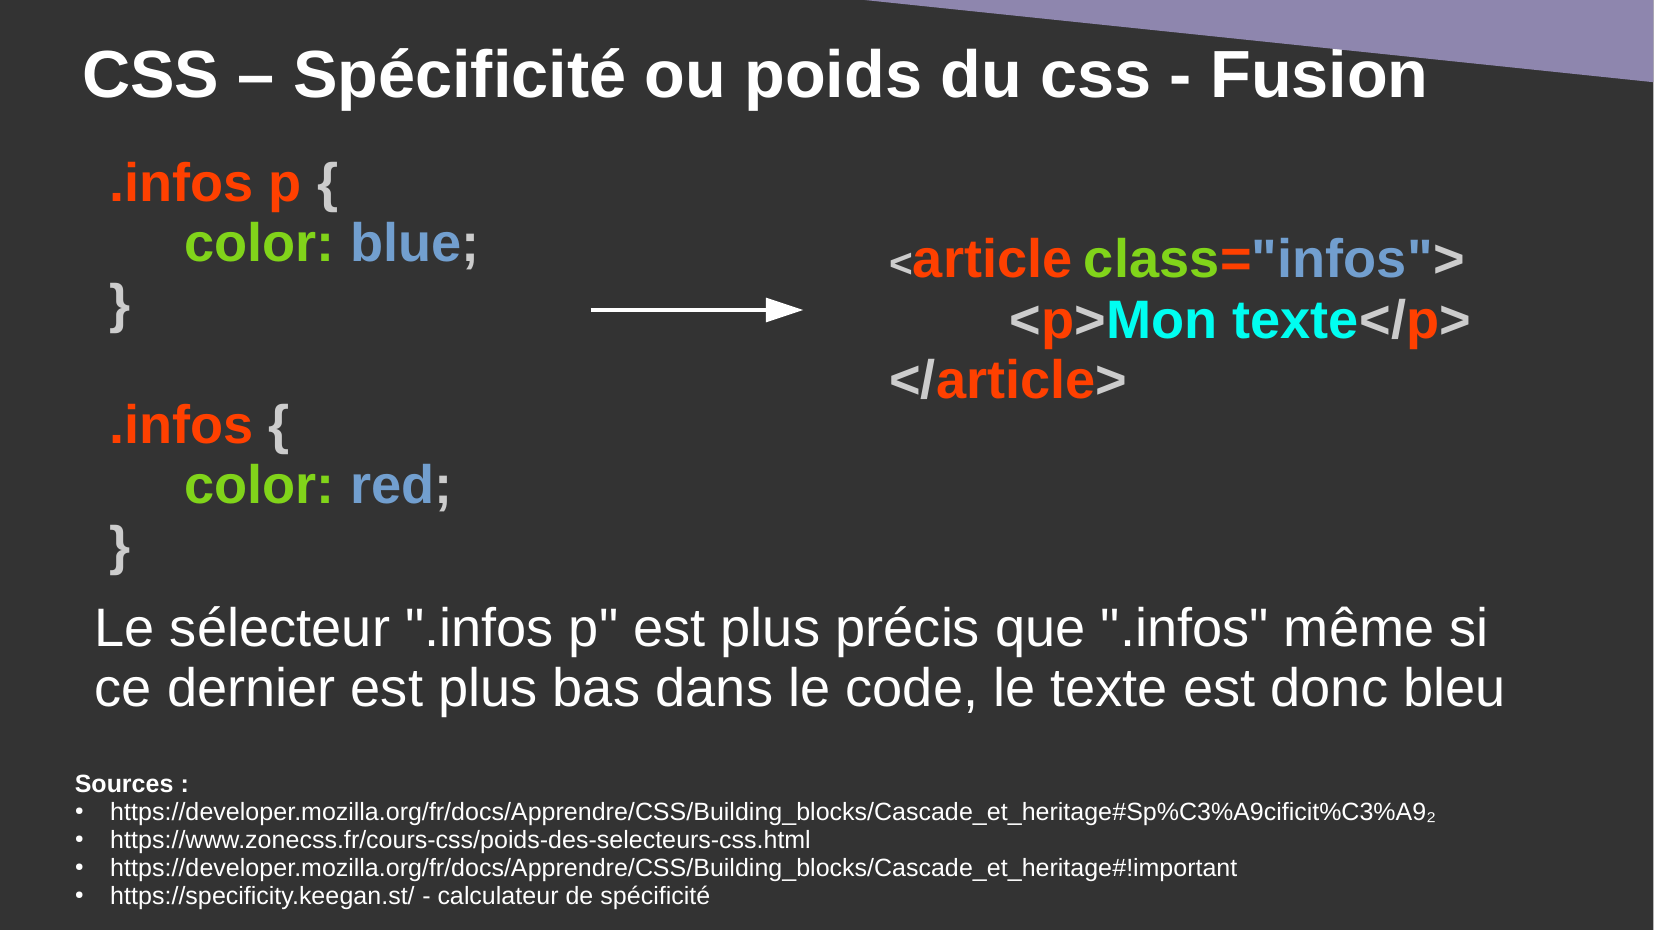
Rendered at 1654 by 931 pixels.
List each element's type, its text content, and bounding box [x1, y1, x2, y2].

title CSS – Spécificité ou poids du css - Fusion [82, 37, 1571, 122]
text_box Sources : https://developer.mozilla.org/fr/docs/Apprendre/CSS/Building_blocks/Cascade_et_heritage#Sp%C3%A9cificit%C3%A9₂ https://www.zonecss.fr/cours-css/poids-des-selecteurs-css.html https://developer.mozilla.org/fr/docs/Apprendre/CSS/Building_blocks/Cascade_et_heritage#!important https://specificity.keegan.st/ - calculateur de spécificité [60, 762, 1546, 931]
text_box <article class="infos"> <p>Mon texte</p> </article> [874, 221, 1571, 418]
text_box .infos p { color: blue; } .infos { color: red; } [94, 144, 804, 597]
title Le sélecteur ".infos p" est plus précis que ".infos" même si ce dernier est plus bas dans le code, le texte est donc bleu [94, 597, 1560, 719]
text_box [864, 0, 1654, 83]
